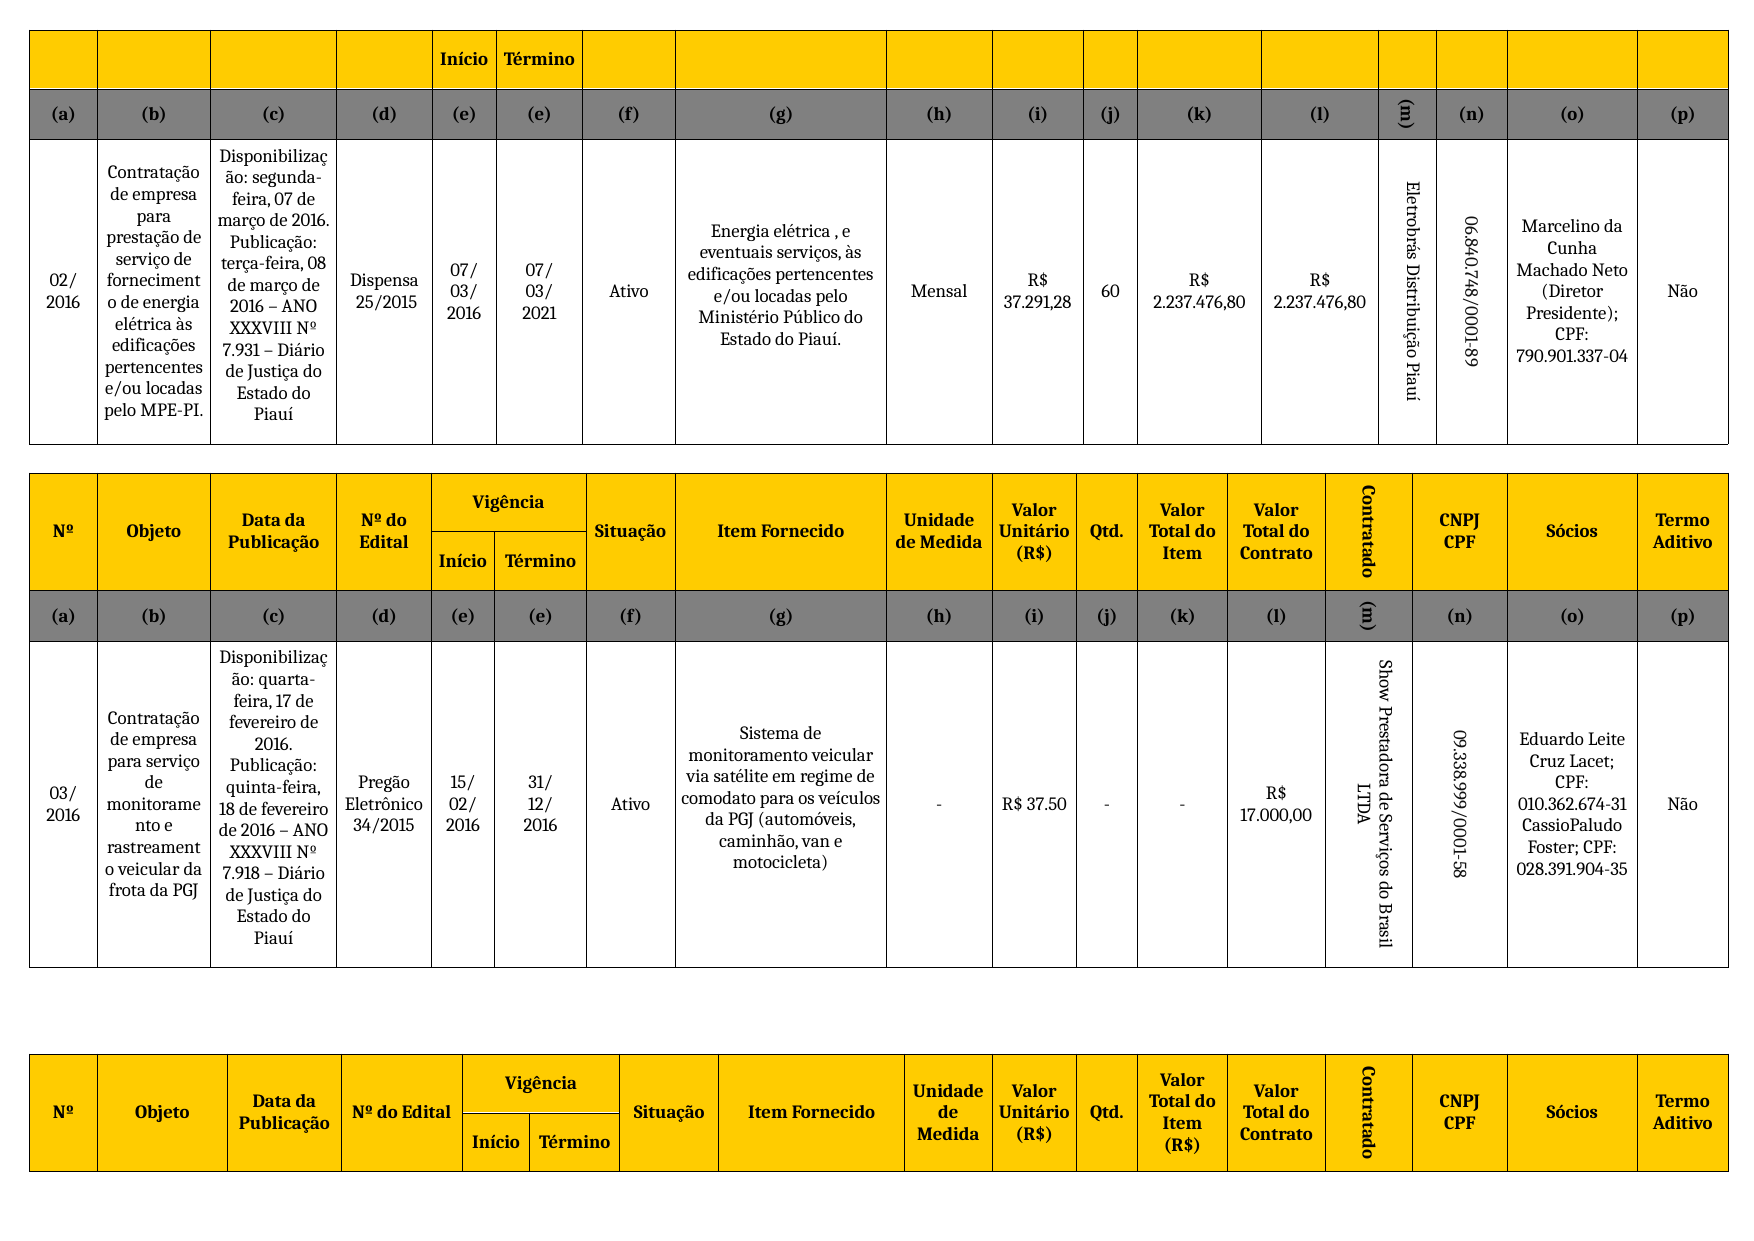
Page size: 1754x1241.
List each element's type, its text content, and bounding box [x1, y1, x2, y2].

table_cell 06.840.748/0001-89 [1437, 140, 1507, 444]
table_cell Sistema de monitoramento veicular via satélite em regime de comodato para os veículos da PGJ (automóveis, caminhão, van e motocicleta) [676, 642, 886, 967]
table_cell (k) [1138, 591, 1227, 641]
table_header [337, 31, 432, 88]
table_header [1437, 31, 1507, 88]
table_cell (d) [337, 591, 431, 641]
table_header Valor Total do Contrato [1228, 474, 1325, 590]
table_cell - [887, 642, 992, 967]
table_cell (f) [583, 90, 675, 139]
table_header Contratado [1326, 1055, 1412, 1171]
table_header Objeto [98, 474, 210, 590]
table_cell Início [463, 1114, 529, 1171]
table_cell 09.338.999/0001-58 [1413, 642, 1507, 967]
table_cell (p) [1638, 90, 1728, 139]
table_cell (i) [993, 90, 1083, 139]
table_cell Início [432, 532, 494, 590]
table_cell Show Prestadora de Serviços do Brasil LTDA [1326, 642, 1412, 967]
table_cell (e) [495, 591, 586, 641]
table_header Vigência [432, 474, 586, 531]
table_header Vigência [463, 1055, 619, 1112]
table_header [1138, 31, 1261, 88]
table_cell (p) [1638, 591, 1728, 641]
table_header [98, 31, 210, 88]
table_header Qtd. [1077, 474, 1137, 590]
table_cell 15/ 02/ 2016 [432, 642, 494, 967]
table_header CNPJ CPF [1413, 474, 1507, 590]
table_cell 02/ 2016 [30, 140, 97, 444]
table_cell (d) [337, 90, 432, 139]
table_header [676, 31, 886, 88]
table_cell (a) [30, 90, 97, 139]
table_cell (i) [993, 591, 1076, 641]
table_cell (c) [211, 591, 336, 641]
table_header Nº [30, 1055, 97, 1171]
table_header Valor Total do Item (R$) [1138, 1055, 1227, 1171]
table_header Item Fornecido [676, 474, 886, 590]
table_cell Contratação de empresa para serviço de monitoramento e rastreamento veicular da frota da PGJ [98, 642, 210, 967]
table_header [1508, 31, 1637, 88]
table_header [30, 31, 97, 88]
table_cell Não [1638, 642, 1728, 967]
table_cell 07/ 03/ 2021 [497, 140, 582, 444]
table_header Sócios [1508, 474, 1637, 590]
table_header Item Fornecido [719, 1055, 904, 1171]
table_cell (o) [1508, 591, 1637, 641]
table_cell - [1077, 642, 1137, 967]
table_cell (e) [497, 90, 582, 139]
table_cell (g) [676, 90, 886, 139]
table_cell (c) [211, 90, 336, 139]
table_cell Ativo [583, 140, 675, 444]
table_cell (b) [98, 591, 210, 641]
table_cell 07/ 03/ 2016 [433, 140, 496, 444]
table_cell (h) [887, 90, 992, 139]
table_cell (b) [98, 90, 210, 139]
table_cell (m) [1379, 90, 1436, 139]
table_header Termo Aditivo [1638, 474, 1728, 590]
table_cell (j) [1084, 90, 1137, 139]
table_cell 60 [1084, 140, 1137, 444]
table_cell Energia elétrica , e eventuais serviços, às edificações pertencentes e/ou locadas pelo Ministério Público do Estado do Piauí. [676, 140, 886, 444]
table_cell Eduardo Leite Cruz Lacet; CPF: 010.362.674-31 CassioPaludo Foster; CPF: 028.391.904-35 [1508, 642, 1637, 967]
table_header [211, 31, 336, 88]
table_cell R$ 37,50 [993, 642, 1076, 967]
table_header Unidade de Medida [887, 474, 992, 590]
table_header [1638, 31, 1728, 88]
table_cell R$ 17.000,00 [1228, 642, 1325, 967]
table_cell Contratação de empresa para prestação de serviço de fornecimento de energia elétrica às edificações pertencentes e/ou locadas pelo MPE-PI. [98, 140, 210, 444]
table_header CNPJ CPF [1413, 1055, 1507, 1171]
table_cell (f) [587, 591, 675, 641]
table_cell (n) [1413, 591, 1507, 641]
table_header Unidade de Medida [905, 1055, 992, 1171]
table_cell Disponibilização: segunda-feira, 07 de março de 2016. Publicação: terça-feira, 08 de março de 2016 – ANO XXXVIII Nº 7.931 – Diário de Justiça do Estado do Piauí [211, 140, 336, 444]
table_cell (k) [1138, 90, 1261, 139]
table_cell Término [530, 1114, 619, 1171]
table_header Valor Total do Contrato [1228, 1055, 1325, 1171]
table_cell Término [497, 31, 582, 88]
table_cell (j) [1077, 591, 1137, 641]
table_cell (g) [676, 591, 886, 641]
table_header Valor Total do Item [1138, 474, 1227, 590]
table_header Qtd. [1077, 1055, 1137, 1171]
table_cell Término [495, 532, 586, 590]
table_cell R$ 2.237.476,80 [1138, 140, 1261, 444]
table_cell Disponibilização: quarta-feira, 17 de fevereiro de 2016. Publicação: quinta-feira, 18 de fevereiro de 2016 – ANO XXXVIII Nº 7.918 – Diário de Justiça do Estado do Piauí [211, 642, 336, 967]
table_cell (n) [1437, 90, 1507, 139]
table_header [1084, 31, 1137, 88]
table_cell - [1138, 642, 1227, 967]
table_header [583, 31, 675, 88]
table_header Nº [30, 474, 97, 590]
table_header [1379, 31, 1436, 88]
table_header [887, 31, 992, 88]
table_cell Início [433, 31, 496, 88]
table_cell Mensal [887, 140, 992, 444]
table_header Situação [620, 1055, 718, 1171]
table_header Situação [587, 474, 675, 590]
table_cell (l) [1262, 90, 1378, 139]
table_cell Não [1638, 140, 1728, 444]
table_header Valor Unitário (R$) [993, 1055, 1076, 1171]
table_cell (l) [1228, 591, 1325, 641]
table_cell 03/ 2016 [30, 642, 97, 967]
table_cell (e) [432, 591, 494, 641]
table_cell Ativo [587, 642, 675, 967]
table_cell 31/ 12/ 2016 [495, 642, 586, 967]
table_cell R$ 2.237.476,80 [1262, 140, 1378, 444]
table_cell Eletrobrás Distribuição Piauí [1379, 140, 1436, 444]
table_header Termo Aditivo [1638, 1055, 1728, 1171]
table_cell (h) [887, 591, 992, 641]
table_cell (a) [30, 591, 97, 641]
table_cell (e) [433, 90, 496, 139]
table_header Data da Publicação [211, 474, 336, 590]
table_cell Dispensa 25/2015 [337, 140, 432, 444]
table_header Data da Publicação [228, 1055, 341, 1171]
table_header Sócios [1508, 1055, 1637, 1171]
table_header Nº do Edital [337, 474, 431, 590]
table_header Objeto [98, 1055, 227, 1171]
table_cell (m) [1326, 591, 1412, 641]
table_header Valor Unitário (R$) [993, 474, 1076, 590]
table_header [1262, 31, 1378, 88]
table_cell Pregão Eletrônico 34/2015 [337, 642, 431, 967]
table_header Contratado [1326, 474, 1412, 590]
table_cell (o) [1508, 90, 1637, 139]
table_header Nº do Edital [342, 1055, 462, 1171]
table_header [993, 31, 1083, 88]
table_cell Marcelino da Cunha Machado Neto (Diretor Presidente); CPF: 790.901.337-04 [1508, 140, 1637, 444]
table_cell R$ 37.291,28 [993, 140, 1083, 444]
